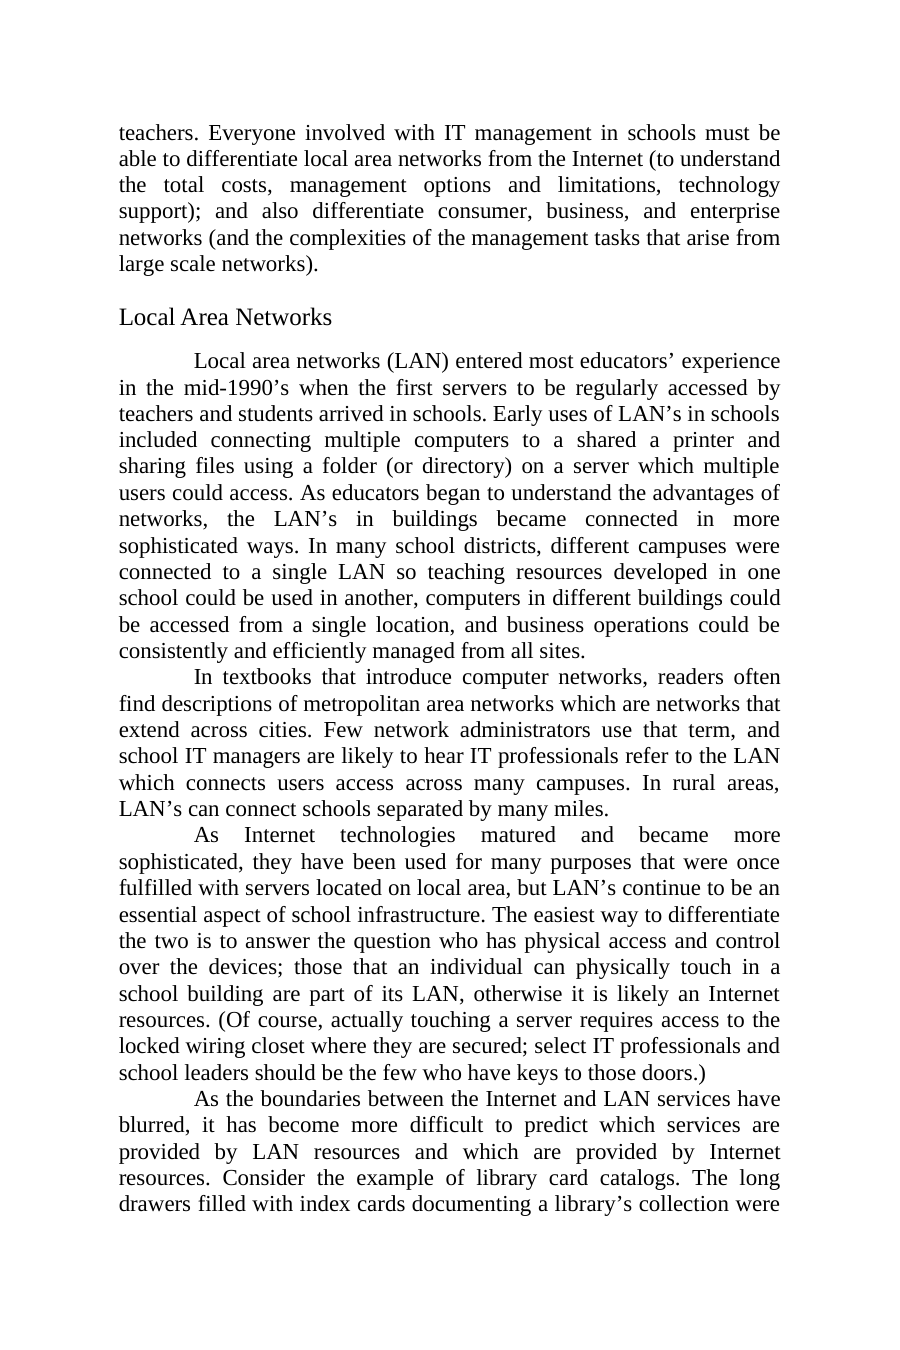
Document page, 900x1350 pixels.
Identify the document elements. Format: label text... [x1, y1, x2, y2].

text teachers. Everyone involved with IT management in schools must be able to differentiate local area networks from the Internet (to understand the total costs, management options and limitations, technology support); and also differentiate consumer, business, and enterprise networks (and the complexities of the management tasks that arise from large scale networks). [118, 118, 781, 277]
text As Internet technologies matured and became more sophisticated, they have been used for many purposes that were once fulfilled with servers located on local area, but LAN’s continue to be an essential aspect of school infrastructure. The easiest way to differentiate the two is to answer the question who has physical access and control over the devices; those that an individual can physically touch in a school building are part of its LAN, otherwise it is likely an Internet resources. (Of course, actually touching a server requires access to the locked wiring closet where they are secured; select IT professionals and school leaders should be the few who have keys to those doors.) [118, 822, 781, 1085]
subtitle Local Area Networks [118, 302, 781, 330]
text In textbooks that introduce computer networks, readers often find descriptions of metropolitan area networks which are networks that extend across cities. Few network administrators use that term, and school IT managers are likely to hear IT professionals refer to the LAN which connects users access across many campuses. In rural areas, LAN’s can connect schools separated by many miles. [118, 663, 781, 822]
text As the boundaries between the Internet and LAN services have blurred, it has become more difficult to predict which services are provided by LAN resources and which are provided by Internet resources. Consider the example of library card catalogs. The long drawers filled with index cards documenting a library’s collection were [118, 1085, 781, 1217]
text Local area networks (LAN) entered most educators’ experience in the mid-1990’s when the first servers to be regularly accessed by teachers and students arrived in schools. Early uses of LAN’s in schools included connecting multiple computers to a shared a printer and sharing files using a folder (or directory) on a server which multiple users could access. As educators began to understand the advantages of networks, the LAN’s in buildings became connected in more sophisticated ways. In many school districts, different campuses were connected to a single LAN so teaching resources developed in one school could be used in another, computers in different buildings could be accessed from a single location, and business operations could be consistently and efficiently managed from all sites. [118, 347, 781, 663]
